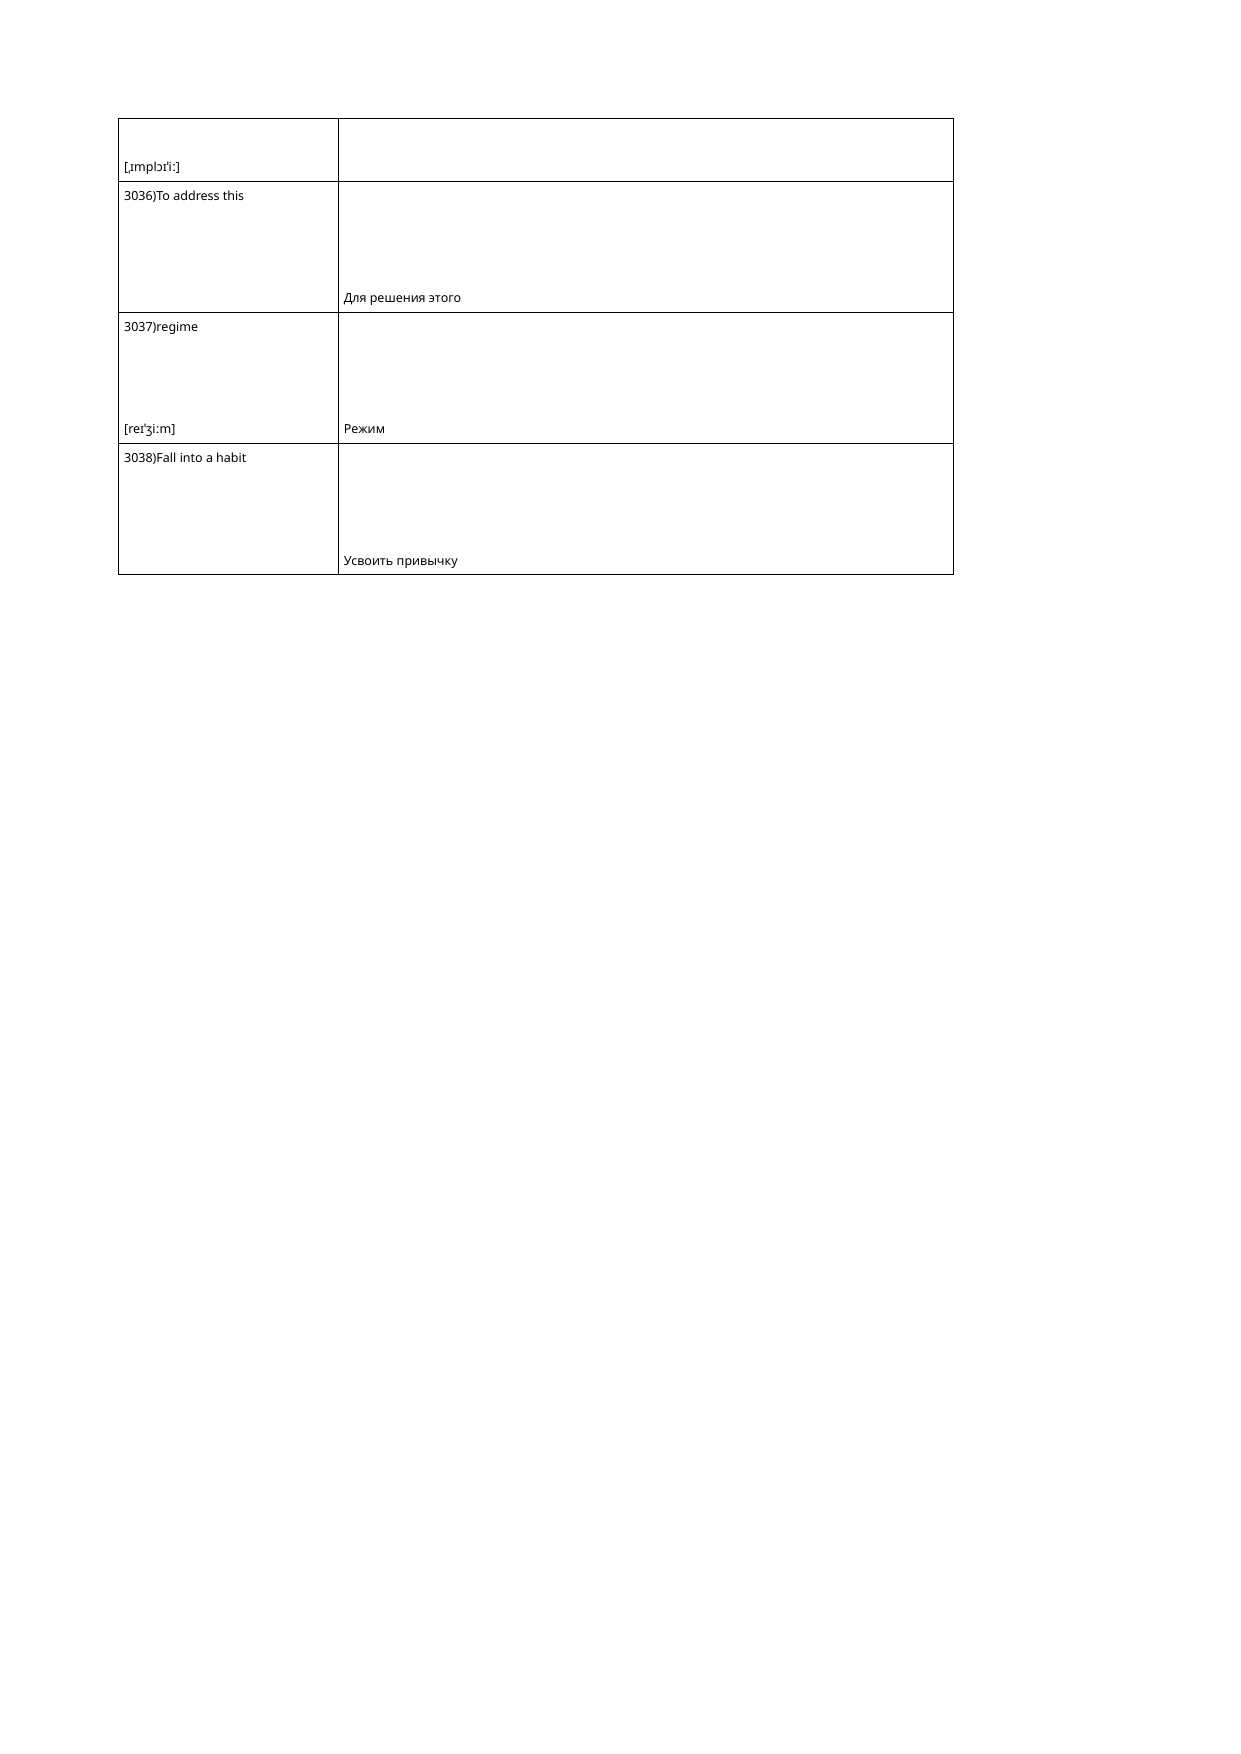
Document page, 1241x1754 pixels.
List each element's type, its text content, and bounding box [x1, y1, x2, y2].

table_cell [ˌɪmplɔɪˈiː] [119, 119, 338, 181]
table_cell 3036)To address this [119, 182, 338, 312]
table_cell [339, 119, 953, 181]
table_cell Режим [339, 313, 953, 443]
table_cell Для решения этого [339, 182, 953, 312]
table_cell 3037)regime [reɪˈʒiːm] [119, 313, 338, 443]
table_cell Усвоить привычку [339, 444, 953, 574]
table_cell 3038)Fall into a habit [119, 444, 338, 574]
